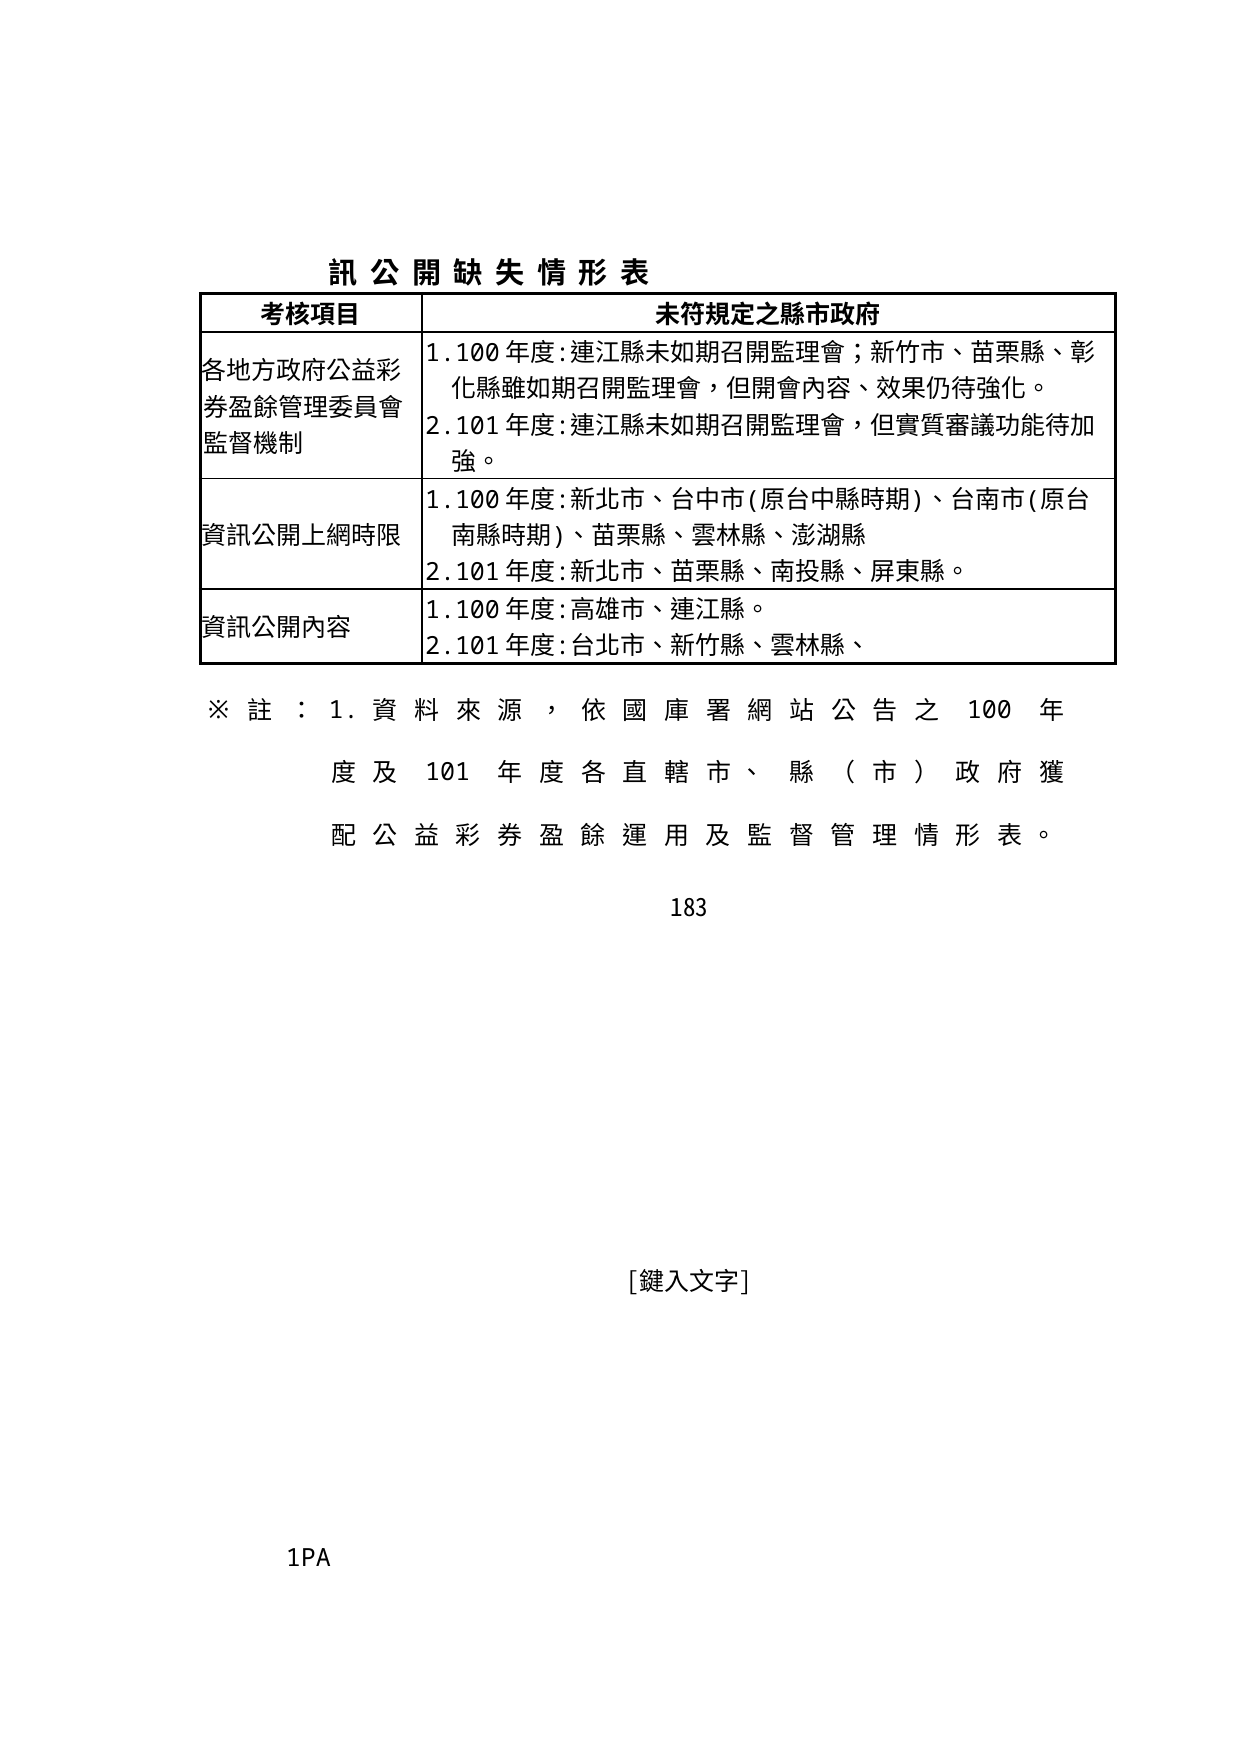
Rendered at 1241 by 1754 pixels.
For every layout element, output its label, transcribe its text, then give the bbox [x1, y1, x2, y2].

table_cell 1.100年度:連江縣未如期召開監理會；新竹市、苗栗縣、彰化縣雖如期召開監理會，但開會內容、效果仍待強化。 2.101年度:連江縣未如期召開監理會，但實質審議功能待加強。 [423, 333, 1114, 478]
table_cell 資訊公開內容 [202, 590, 421, 662]
table_cell 1.100年度:新北市、台中市(原台中縣時期)、台南市(原台南縣時期)、苗栗縣、雲林縣、澎湖縣 2.101年度:新北市、苗栗縣、南投縣、屏東縣。 [423, 479, 1114, 588]
table_cell 資訊公開上網時限 [202, 479, 421, 588]
table_cell 1.100年度:高雄市、連江縣。 2.101年度:台北市、新竹縣、雲林縣、 [423, 590, 1114, 662]
table_header 未符規定之縣市政府 [423, 295, 1114, 331]
text ※註：1.資料來源，依國庫署網站公告之100年度及101年度各直轄市、縣（市）政府獲配公益彩券盈餘運用及監督管理情形表。 [197, 667, 1072, 854]
table_cell 各地方政府公益彩券盈餘管理委員會監督機制 [202, 333, 421, 478]
text 訊公開缺失情形表 [197, 229, 1072, 292]
table_header 考核項目 [202, 295, 421, 331]
